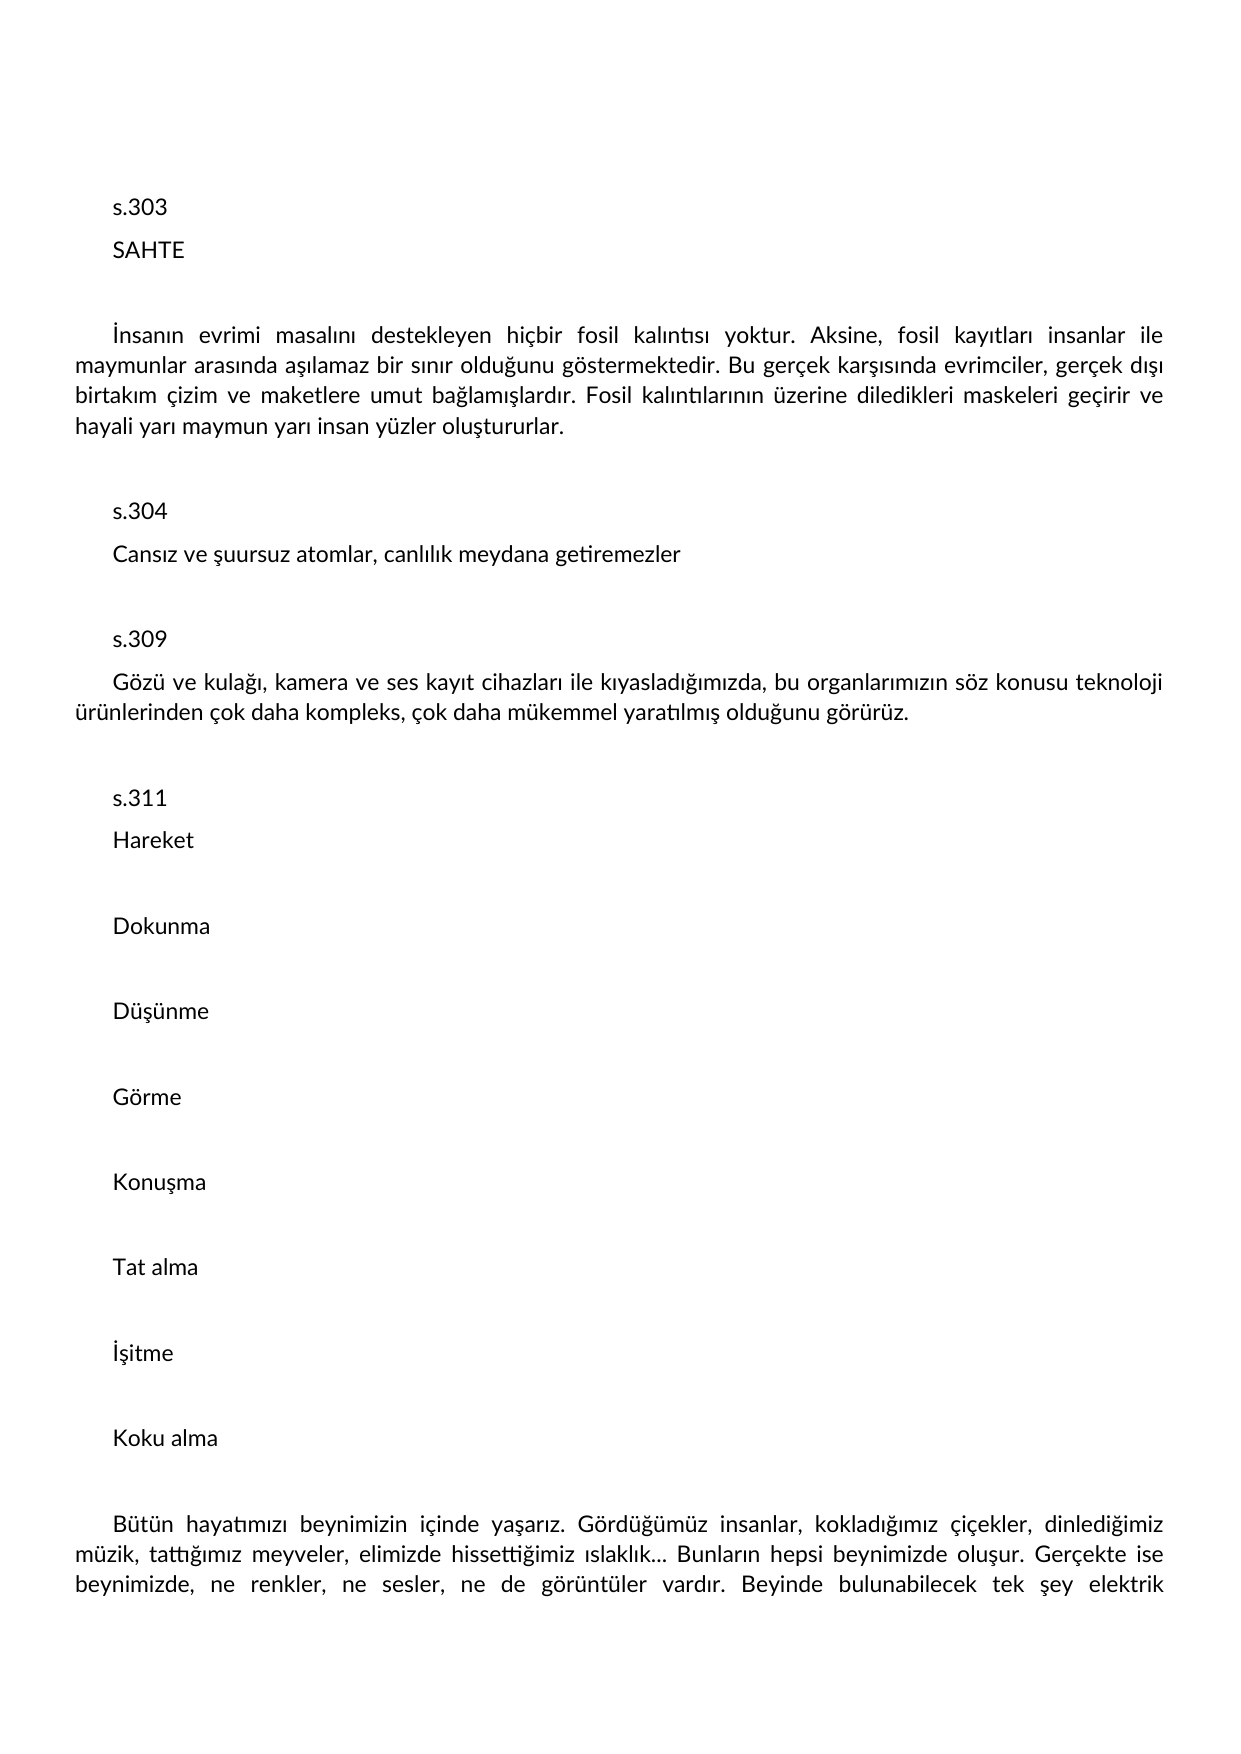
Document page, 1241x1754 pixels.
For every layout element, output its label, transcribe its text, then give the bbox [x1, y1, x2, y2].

text Cansız ve şuursuz atomlar, canlılık meydana getiremezler [75, 539, 1165, 567]
text Düşünme [75, 997, 1165, 1024]
text Tat alma [75, 1253, 1165, 1281]
text Dokunma [75, 911, 1165, 939]
text İşitme [75, 1338, 1165, 1366]
text s.303 [75, 193, 1165, 220]
text Koku alma [75, 1424, 1165, 1451]
text Gözü ve kulağı, kamera ve ses kayıt cihazları ile kıyasladığımızda, bu organlarımızın söz konusu teknoloji ürünlerinden çok daha kompleks, çok daha mükemmel yaratılmış olduğunu görürüz. [75, 668, 1165, 725]
text Bütün hayatımızı beynimizin içinde yaşarız. Gördüğümüz insanlar, kokladığımız çiçekler, dinlediğimiz müzik, tattığımız meyveler, elimizde hissettiğimiz ıslaklık... Bunların hepsi beynimizde oluşur. Gerçekte ise beynimizde, ne renkler, ne sesler, ne de görüntüler vardır. Beyinde bulunabilecek tek şey elektrik [75, 1509, 1165, 1597]
text s.304 [75, 497, 1165, 524]
text s.311 [75, 783, 1165, 811]
text Hareket [75, 826, 1165, 853]
text İnsanın evrimi masalını destekleyen hiçbir fosil kalıntısı yoktur. Aksine, fosil kayıtları insanlar ile maymunlar arasında aşılamaz bir sınır olduğunu göstermektedir. Bu gerçek karşısında evrimciler, gerçek dışı birtakım çizim ve maketlere umut bağlamışlardır. Fosil kalıntılarının üzerine diledikleri maskeleri geçirir ve hayali yarı maymun yarı insan yüzler oluştururlar. [75, 321, 1165, 439]
text Konuşma [75, 1168, 1165, 1195]
text SAHTE [75, 235, 1165, 263]
text s.309 [75, 625, 1165, 652]
text Görme [75, 1082, 1165, 1110]
